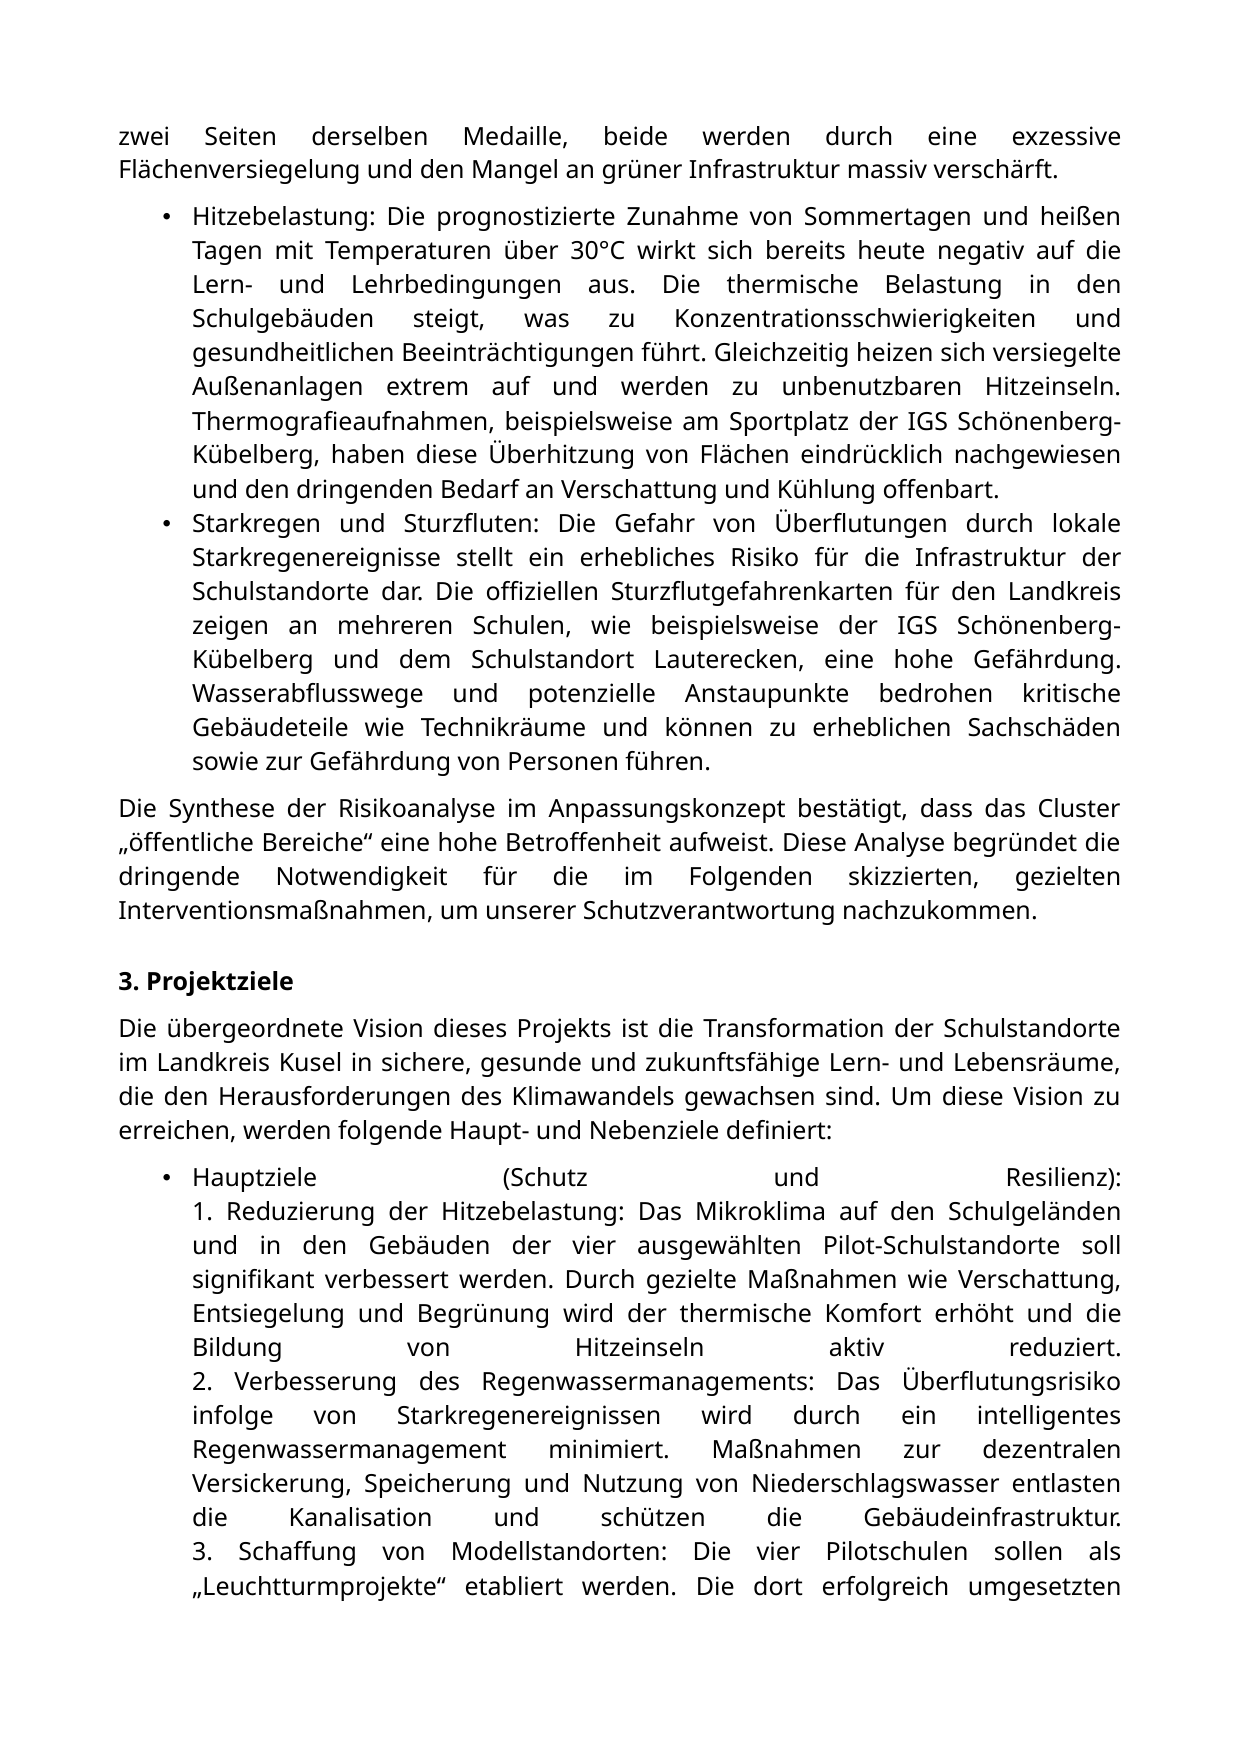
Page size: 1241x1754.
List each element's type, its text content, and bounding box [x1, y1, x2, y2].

list Hitzebelastung: Die prognostizierte Zunahme von Sommertagen und heißen Tagen mit Temperaturen über 30°C wirkt sich bereits heute negativ auf die Lern- und Lehrbedingungen aus. Die thermische Belastung in den Schulgebäuden steigt, was zu Konzentrationsschwierigkeiten und gesundheitlichen Beeinträchtigungen führt. Gleichzeitig heizen sich versiegelte Außenanlagen extrem auf und werden zu unbenutzbaren Hitzeinseln. Thermografieaufnahmen, beispielsweise am Sportplatz der IGS Schönenberg-Kübelberg, haben diese Überhitzung von Flächen eindrücklich nachgewiesen und den dringenden Bedarf an Verschattung und Kühlung offenbart. [162, 199, 1122, 505]
list Starkregen und Sturzfluten: Die Gefahr von Überflutungen durch lokale Starkregenereignisse stellt ein erhebliches Risiko für die Infrastruktur der Schulstandorte dar. Die offiziellen Sturzflutgefahrenkarten für den Landkreis zeigen an mehreren Schulen, wie beispielsweise der IGS Schönenberg-Kübelberg und dem Schulstandort Lauterecken, eine hohe Gefährdung. Wasserabflusswege und potenzielle Anstaupunkte bedrohen kritische Gebäudeteile wie Technikräume und können zu erheblichen Sachschäden sowie zur Gefährdung von Personen führen. [162, 505, 1122, 778]
text zwei Seiten derselben Medaille, beide werden durch eine exzessive Flächenversiegelung und den Mangel an grüner Infrastruktur massiv verschärft. [118, 118, 1122, 186]
subtitle 3. Projektziele [118, 964, 1122, 998]
text Die übergeordnete Vision dieses Projekts ist die Transformation der Schulstandorte im Landkreis Kusel in sichere, gesunde und zukunftsfähige Lern- und Lebensräume, die den Herausforderungen des Klimawandels gewachsen sind. Um diese Vision zu erreichen, werden folgende Haupt- und Nebenziele definiert: [118, 1011, 1122, 1147]
list Hauptziele (Schutz und Resilienz): 1. Reduzierung der Hitzebelastung: Das Mikroklima auf den Schulgeländen und in den Gebäuden der vier ausgewählten Pilot-Schulstandorte soll signifikant verbessert werden. Durch gezielte Maßnahmen wie Verschattung, Entsiegelung und Begrünung wird der thermische Komfort erhöht und die Bildung von Hitzeinseln aktiv reduziert. 2. Verbesserung des Regenwassermanagements: Das Überflutungsrisiko infolge von Starkregenereignissen wird durch ein intelligentes Regenwassermanagement minimiert. Maßnahmen zur dezentralen Versickerung, Speicherung und Nutzung von Niederschlagswasser entlasten die Kanalisation und schützen die Gebäudeinfrastruktur. 3. Schaffung von Modellstandorten: Die vier Pilotschulen sollen als „Leuchtturmprojekte“ etabliert werden. Die dort erfolgreich umgesetzten [162, 1159, 1122, 1602]
text Die Synthese der Risikoanalyse im Anpassungskonzept bestätigt, dass das Cluster „öffentliche Bereiche“ eine hohe Betroffenheit aufweist. Diese Analyse begründet die dringende Notwendigkeit für die im Folgenden skizzierten, gezielten Interventionsmaßnahmen, um unserer Schutzverantwortung nachzukommen. [118, 790, 1122, 927]
